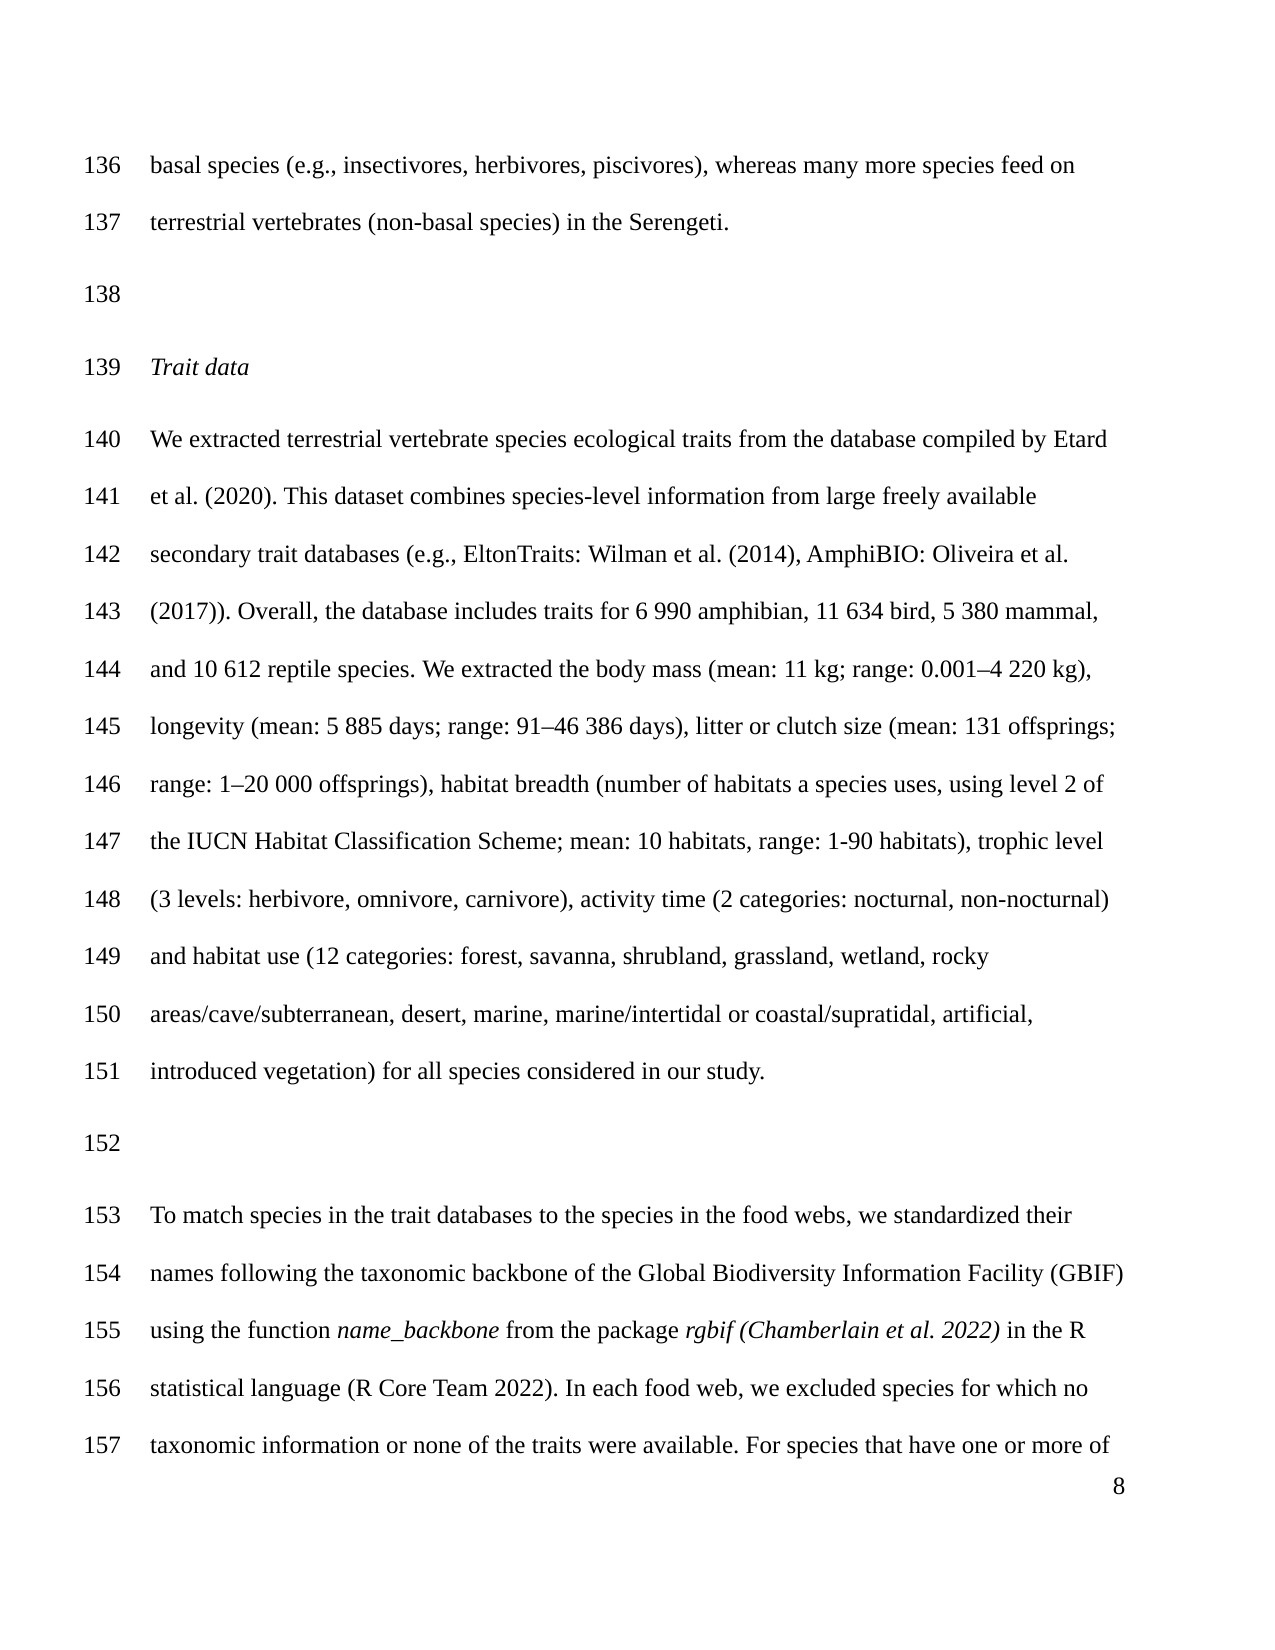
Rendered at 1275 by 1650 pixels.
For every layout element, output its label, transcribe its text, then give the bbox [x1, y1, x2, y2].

text We extracted terrestrial vertebrate species ecological traits from the database compiled by Etard et al. (2020). This dataset combines species-level information from large freely available secondary trait databases (e.g., EltonTraits: Wilman et al. (2014), AmphiBIO: Oliveira et al. (2017)). Overall, the database includes traits for 6 990 amphibian, 11 634 bird, 5 380 mammal, and 10 612 reptile species. We extracted the body mass (mean: 11 kg; range: 0.001–4 220 kg), longevity (mean: 5 885 days; range: 91–46 386 days), litter or clutch size (mean: 131 offsprings; range: 1–20 000 offsprings), habitat breadth (number of habitats a species uses, using level 2 of the IUCN Habitat Classification Scheme; mean: 10 habitats, range: 1-90 habitats), trophic level (3 levels: herbivore, omnivore, carnivore), activity time (2 categories: nocturnal, non-nocturnal) and habitat use (12 categories: forest, savanna, shrubland, grassland, wetland, rocky areas/cave/subterranean, desert, marine, marine/intertidal or coastal/supratidal, artificial, introduced vegetation) for all species considered in our study. [150, 424, 1125, 1085]
text Trait data [150, 352, 1125, 380]
text basal species (e.g., insectivores, herbivores, piscivores), whereas many more species feed on terrestrial vertebrates (non-basal species) in the Serengeti. [150, 150, 1125, 236]
text To match species in the trait databases to the species in the food webs, we standardized their names following the taxonomic backbone of the Global Biodiversity Information Facility (GBIF) using the function name_backbone from the package rgbif (Chamberlain et al. 2022) in the R statistical language (R Core Team 2022). In each food web, we excluded species for which no taxonomic information or none of the traits were available. For species that have one or more of [150, 1200, 1125, 1459]
